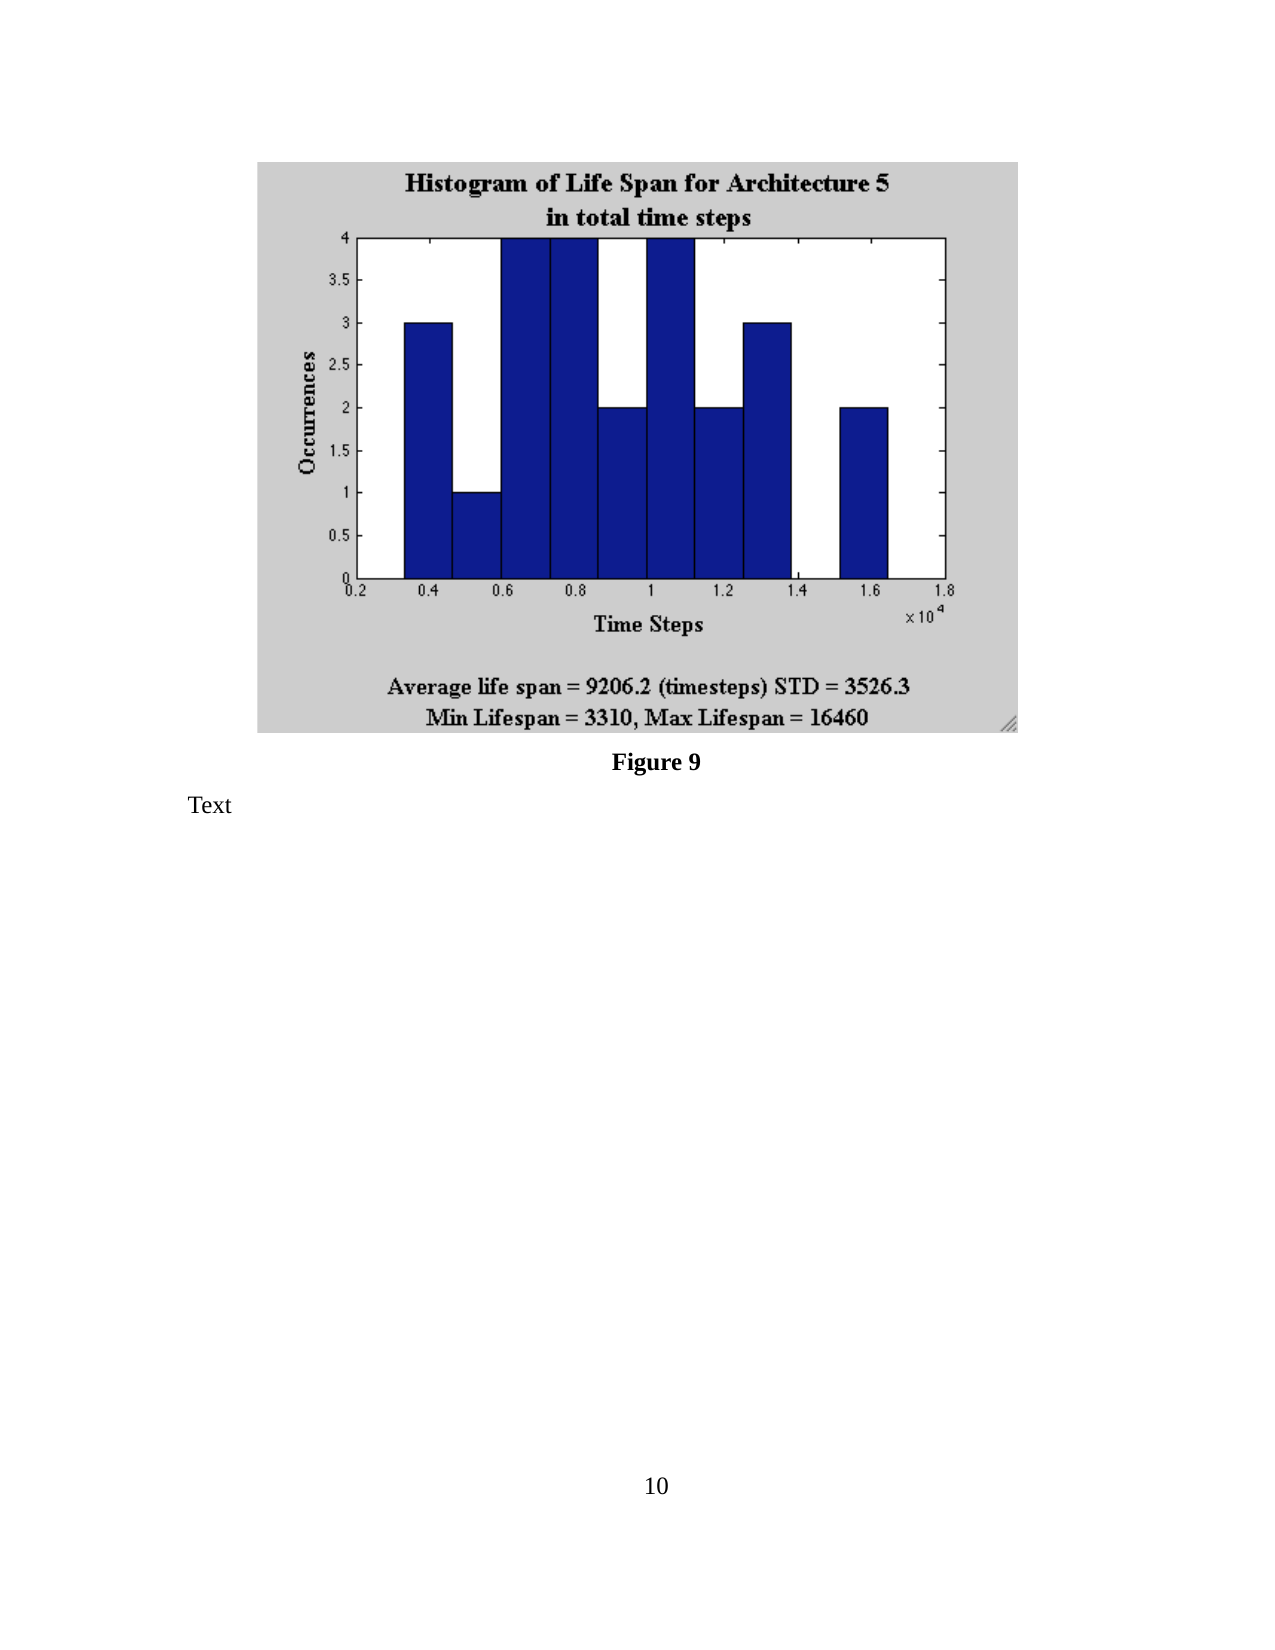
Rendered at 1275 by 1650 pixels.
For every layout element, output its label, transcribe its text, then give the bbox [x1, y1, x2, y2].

text Text [150, 150, 1125, 819]
text Figure 9 [257, 733, 1018, 776]
picture [257, 162, 1018, 733]
